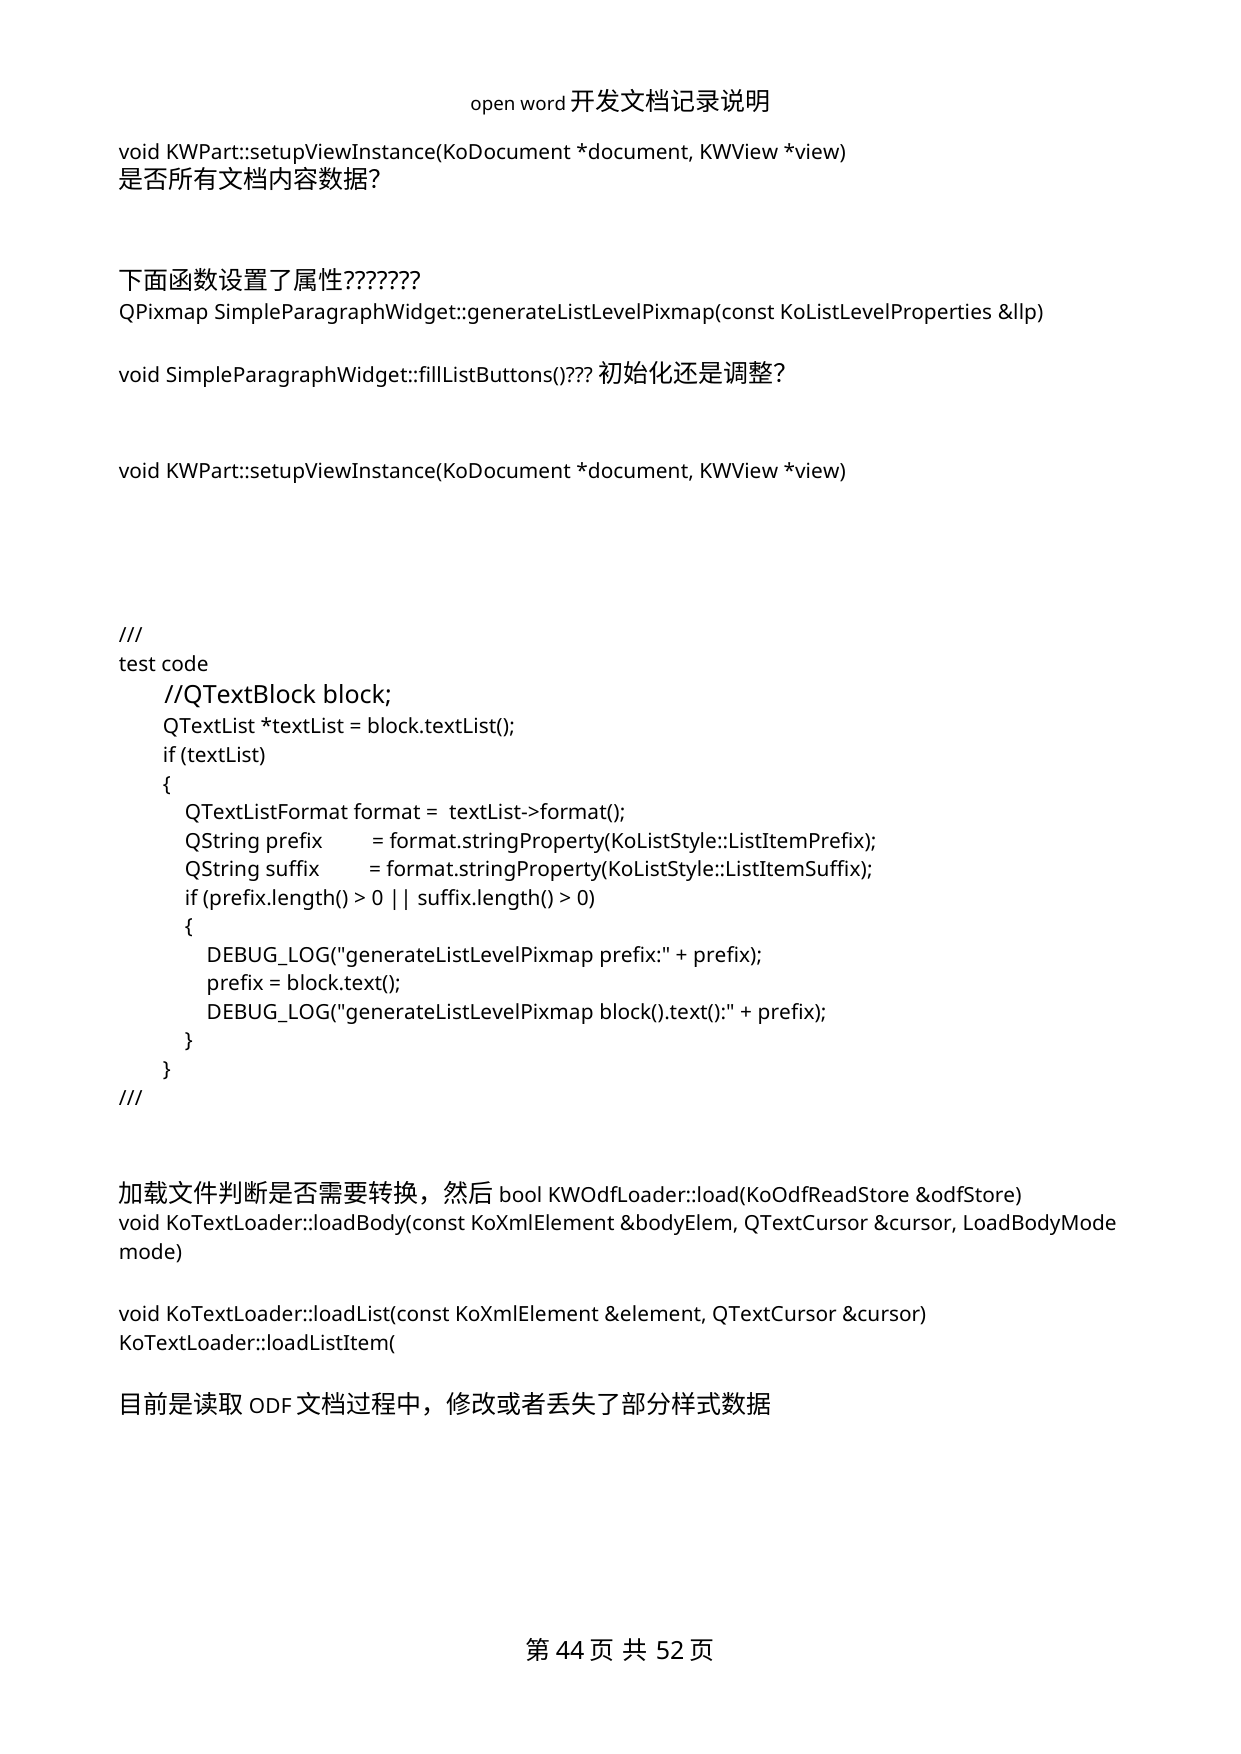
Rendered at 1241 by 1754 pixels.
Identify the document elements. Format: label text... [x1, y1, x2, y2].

text { [119, 911, 1121, 940]
text if (prefix.length() > 0 || suffix.length() > 0) [119, 883, 1121, 911]
text void KoTextLoader::loadList(const KoXmlElement &element, QTextCursor &cursor) [119, 1299, 1121, 1328]
text if (textList) [119, 740, 1121, 768]
text 目前是读取ODF文档过程中，修改或者丢失了部分样式数据 [119, 1390, 1121, 1419]
text { [119, 768, 1121, 797]
text void SimpleParagraphWidget::fillListButtons()??? 初始化还是调整？ [119, 359, 1121, 388]
text QString prefix = format.stringProperty(KoListStyle::ListItemPrefix); [119, 826, 1121, 854]
text void KWPart::setupViewInstance(KoDocument *document, KWView *view) [119, 456, 1121, 484]
text QPixmap SimpleParagraphWidget::generateListLevelPixmap(const KoListLevelProperties &llp) [119, 297, 1121, 325]
text 加载文件判断是否需要转换，然后bool KWOdfLoader::load(KoOdfReadStore &odfStore) [119, 1179, 1121, 1208]
text //QTextBlock block; [119, 677, 1121, 711]
text } [119, 1054, 1121, 1082]
text 是否所有文档内容数据？ [119, 166, 1121, 195]
text DEBUG_LOG("generateListLevelPixmap prefix:" + prefix); [119, 940, 1121, 968]
text 下面函数设置了属性??????? [119, 263, 1121, 297]
text QTextList *textList = block.textList(); [119, 711, 1121, 740]
text prefix = block.text(); [119, 968, 1121, 997]
text DEBUG_LOG("generateListLevelPixmap block().text():" + prefix); [119, 997, 1121, 1025]
text /// [119, 1082, 1121, 1111]
text /// [119, 620, 1121, 649]
text QString suffix = format.stringProperty(KoListStyle::ListItemSuffix); [119, 854, 1121, 883]
text } [119, 1025, 1121, 1054]
text QTextListFormat format = textList->format(); [119, 797, 1121, 826]
text void KWPart::setupViewInstance(KoDocument *document, KWView *view) [119, 137, 1121, 166]
text test code [119, 649, 1121, 677]
text void KoTextLoader::loadBody(const KoXmlElement &bodyElem, QTextCursor &cursor, LoadBodyMode mode) [119, 1208, 1121, 1265]
text KoTextLoader::loadListItem( [119, 1328, 1121, 1356]
